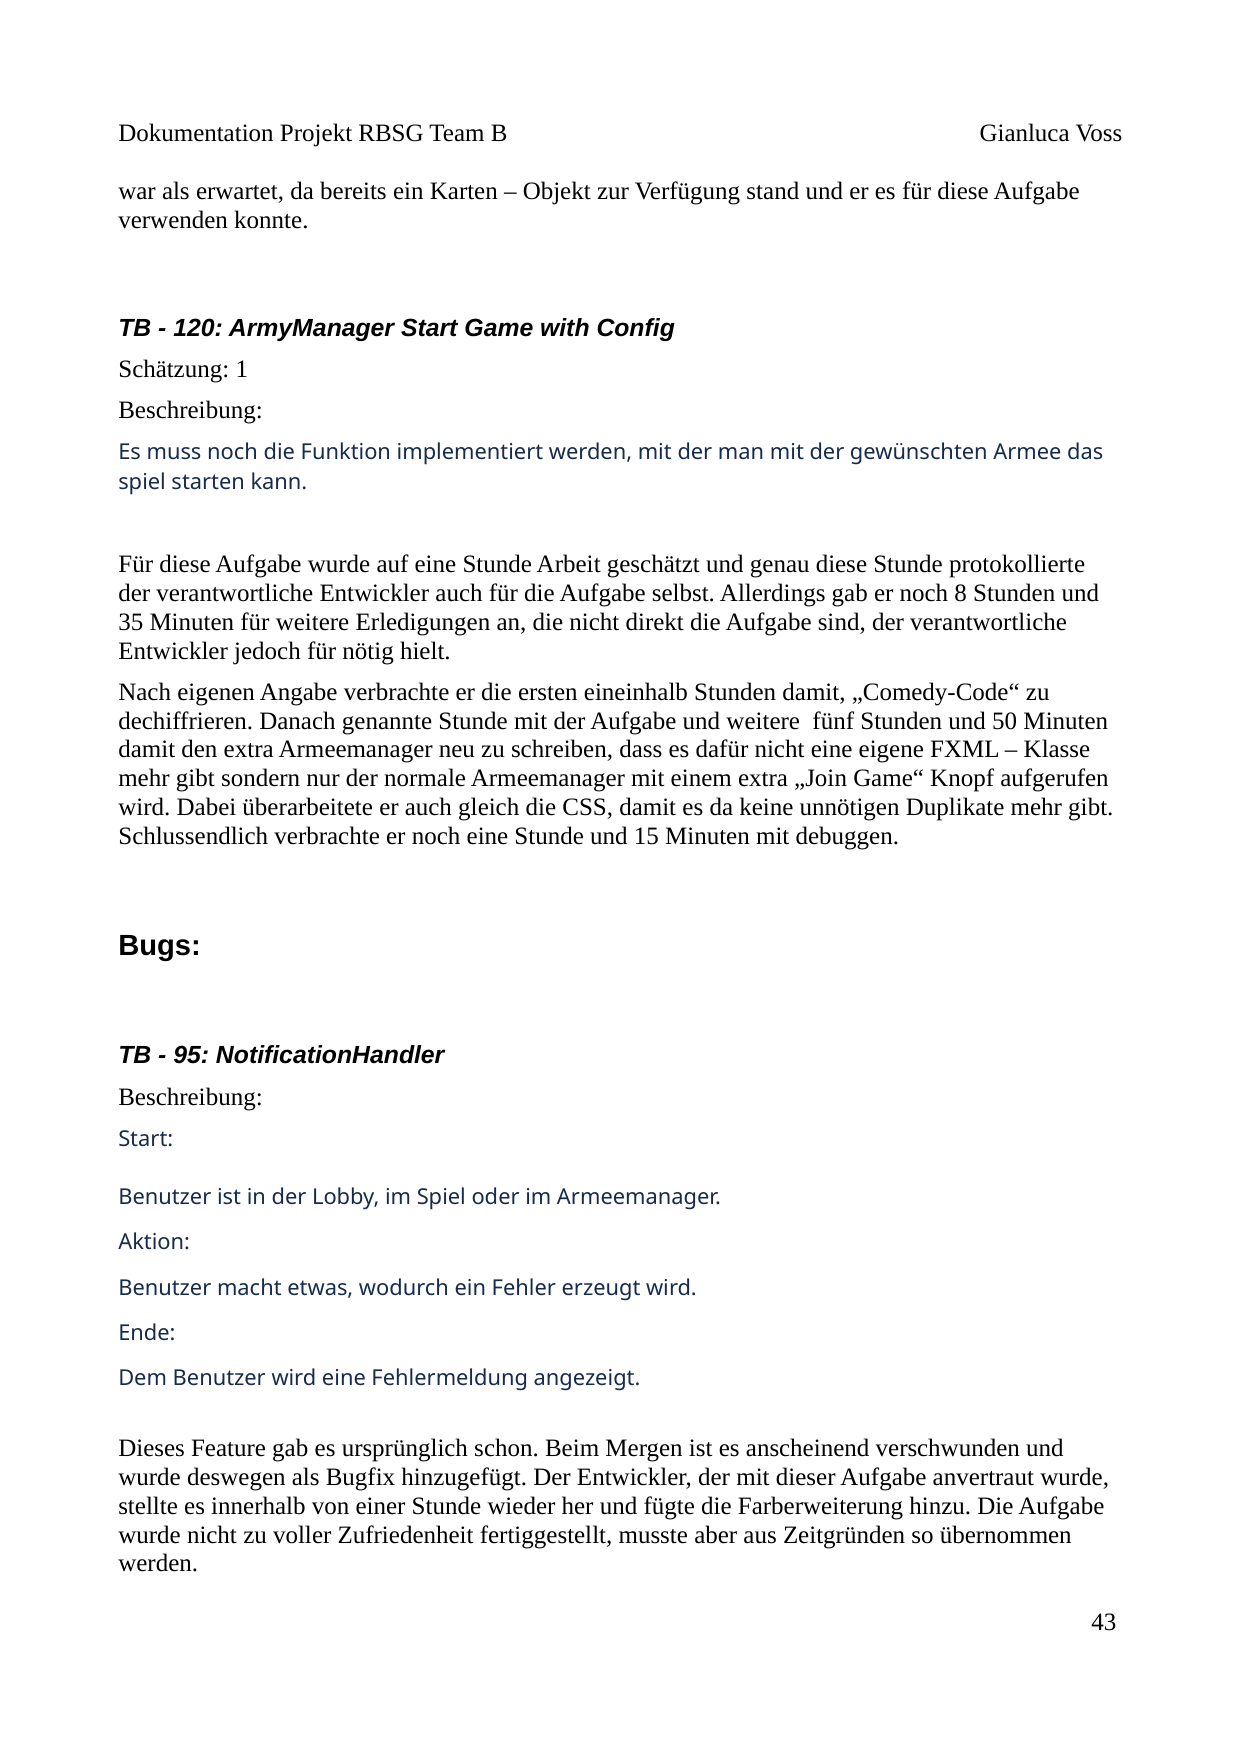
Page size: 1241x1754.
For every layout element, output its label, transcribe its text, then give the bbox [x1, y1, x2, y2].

text Benutzer macht etwas, wodurch ein Fehler erzeugt wird. [118, 1272, 1122, 1301]
text Benutzer ist in der Lobby, im Spiel oder im Armeemanager. [118, 1181, 1122, 1211]
text Schätzung: 1 [118, 354, 1122, 382]
text Nach eigenen Angabe verbrachte er die ersten eineinhalb Stunden damit, „Comedy-Code“ zu dechiffrieren. Danach genannte Stunde mit der Aufgabe und weitere fünf Stunden und 50 Minuten damit den extra Armeemanager neu zu schreiben, dass es dafür nicht eine eigene FXML – Klasse mehr gibt sondern nur der normale Armeemanager mit einem extra „Join Game“ Knopf aufgerufen wird. Dabei überarbeitete er auch gleich die CSS, damit es da keine unnötigen Duplikate mehr gibt. Schlussendlich verbrachte er noch eine Stunde und 15 Minuten mit debuggen. [118, 677, 1122, 849]
subtitle Bugs: [118, 928, 1122, 962]
text Start: [118, 1123, 1122, 1153]
text Ende: [118, 1317, 1122, 1347]
text war als erwartet, da bereits ein Karten – Objekt zur Verfügung stand und er es für diese Aufgabe verwenden konnte. [118, 176, 1122, 234]
subtitle TB - 120: ArmyManager Start Game with Config [118, 313, 1122, 341]
text Es muss noch die Funktion implementiert werden, mit der man mit der gewünschten Armee das spiel starten kann. [118, 436, 1122, 496]
text Beschreibung: [118, 1082, 1122, 1110]
subtitle TB - 95: NotificationHandler [118, 1041, 1122, 1069]
text Dieses Feature gab es ursprünglich schon. Beim Mergen ist es anscheinend verschwunden und wurde deswegen als Bugfix hinzugefügt. Der Entwickler, der mit dieser Aufgabe anvertraut wurde, stellte es innerhalb von einer Stunde wieder her und fügte die Farberweiterung hinzu. Die Aufgabe wurde nicht zu voller Zufriedenheit fertiggestellt, musste aber aus Zeitgründen so übernommen werden. [118, 1433, 1122, 1577]
text Dem Benutzer wird eine Fehlermeldung angezeigt. [118, 1362, 1122, 1392]
text Beschreibung: [118, 395, 1122, 424]
text Aktion: [118, 1226, 1122, 1256]
text Für diese Aufgabe wurde auf eine Stunde Arbeit geschätzt und genau diese Stunde protokollierte der verantwortliche Entwickler auch für die Aufgabe selbst. Allerdings gab er noch 8 Stunden und 35 Minuten für weitere Erledigungen an, die nicht direkt die Aufgabe sind, der verantwortliche Entwickler jedoch für nötig hielt. [118, 549, 1122, 664]
